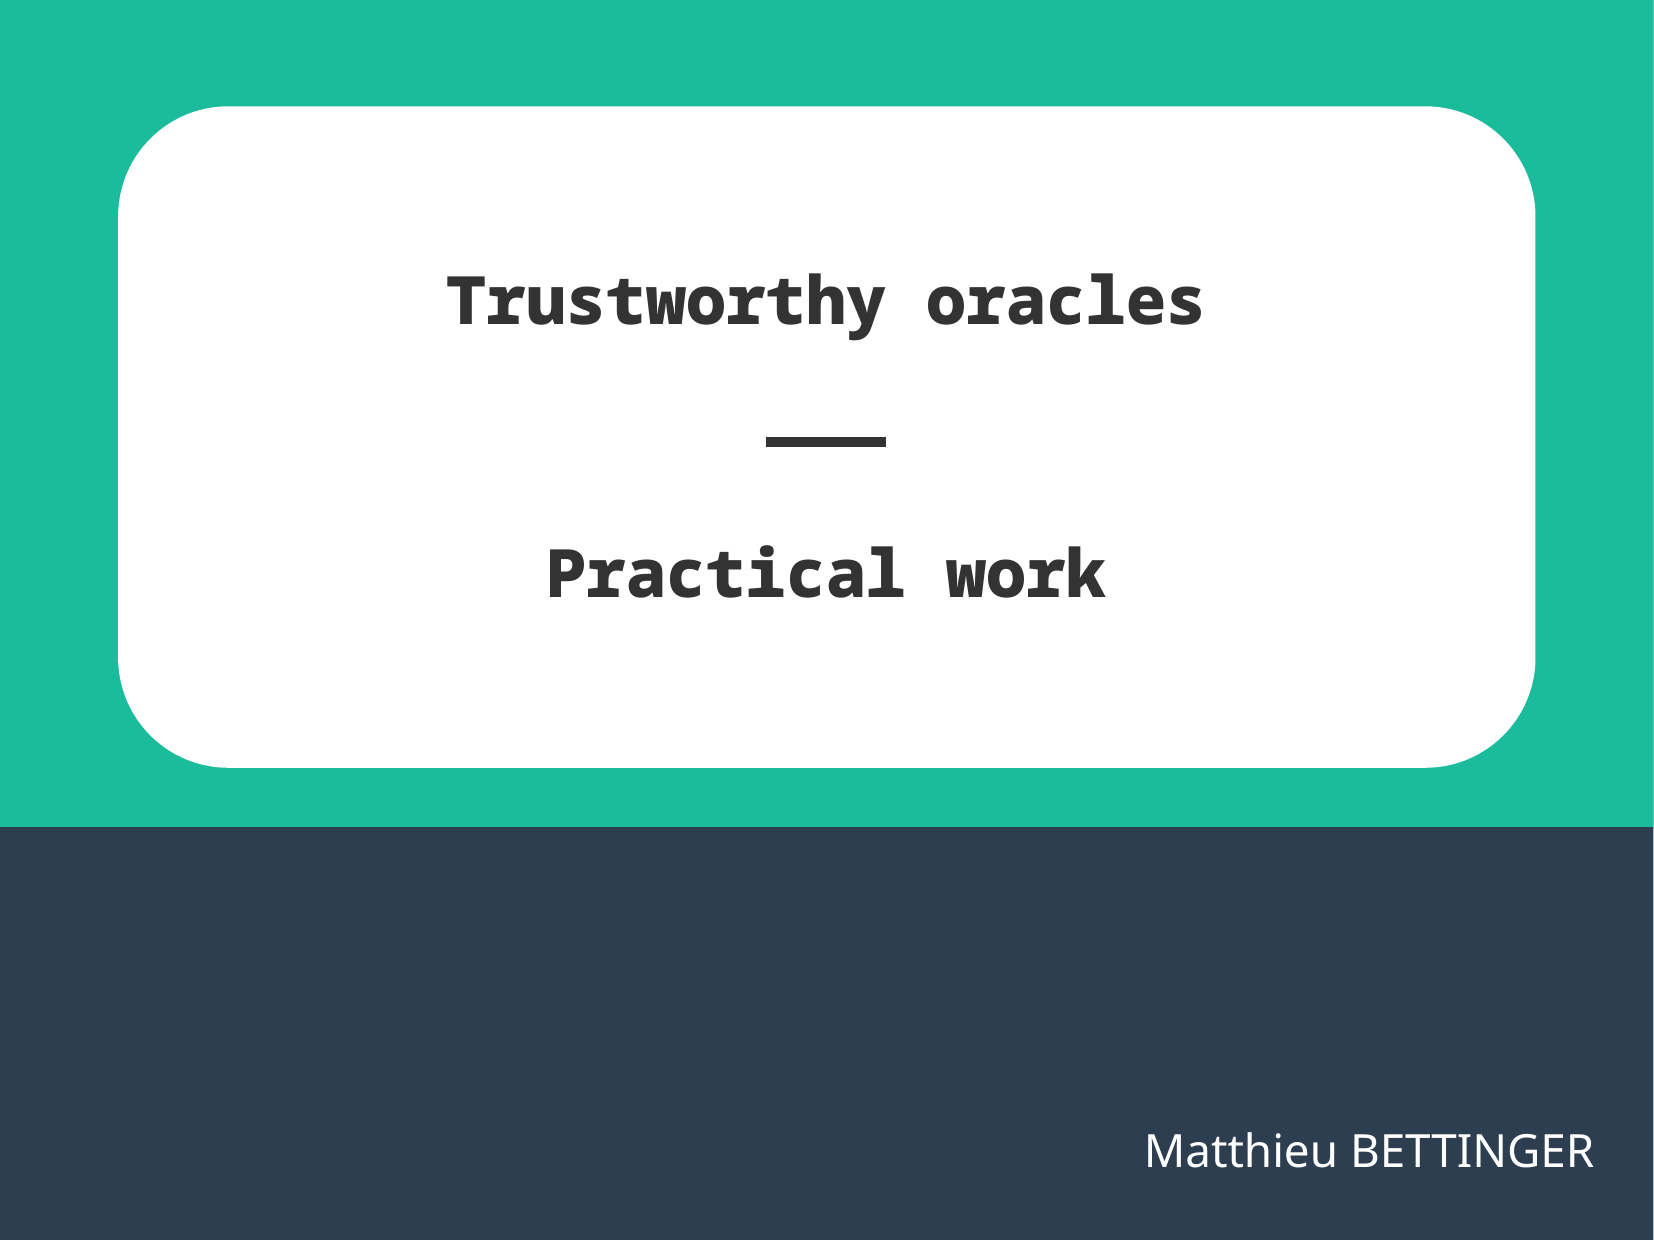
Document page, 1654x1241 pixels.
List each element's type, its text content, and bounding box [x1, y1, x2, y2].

subtitle Matthieu BETTINGER [59, 856, 1595, 1182]
title Trustworthy oracles ——— Practical work [59, 47, 1595, 778]
